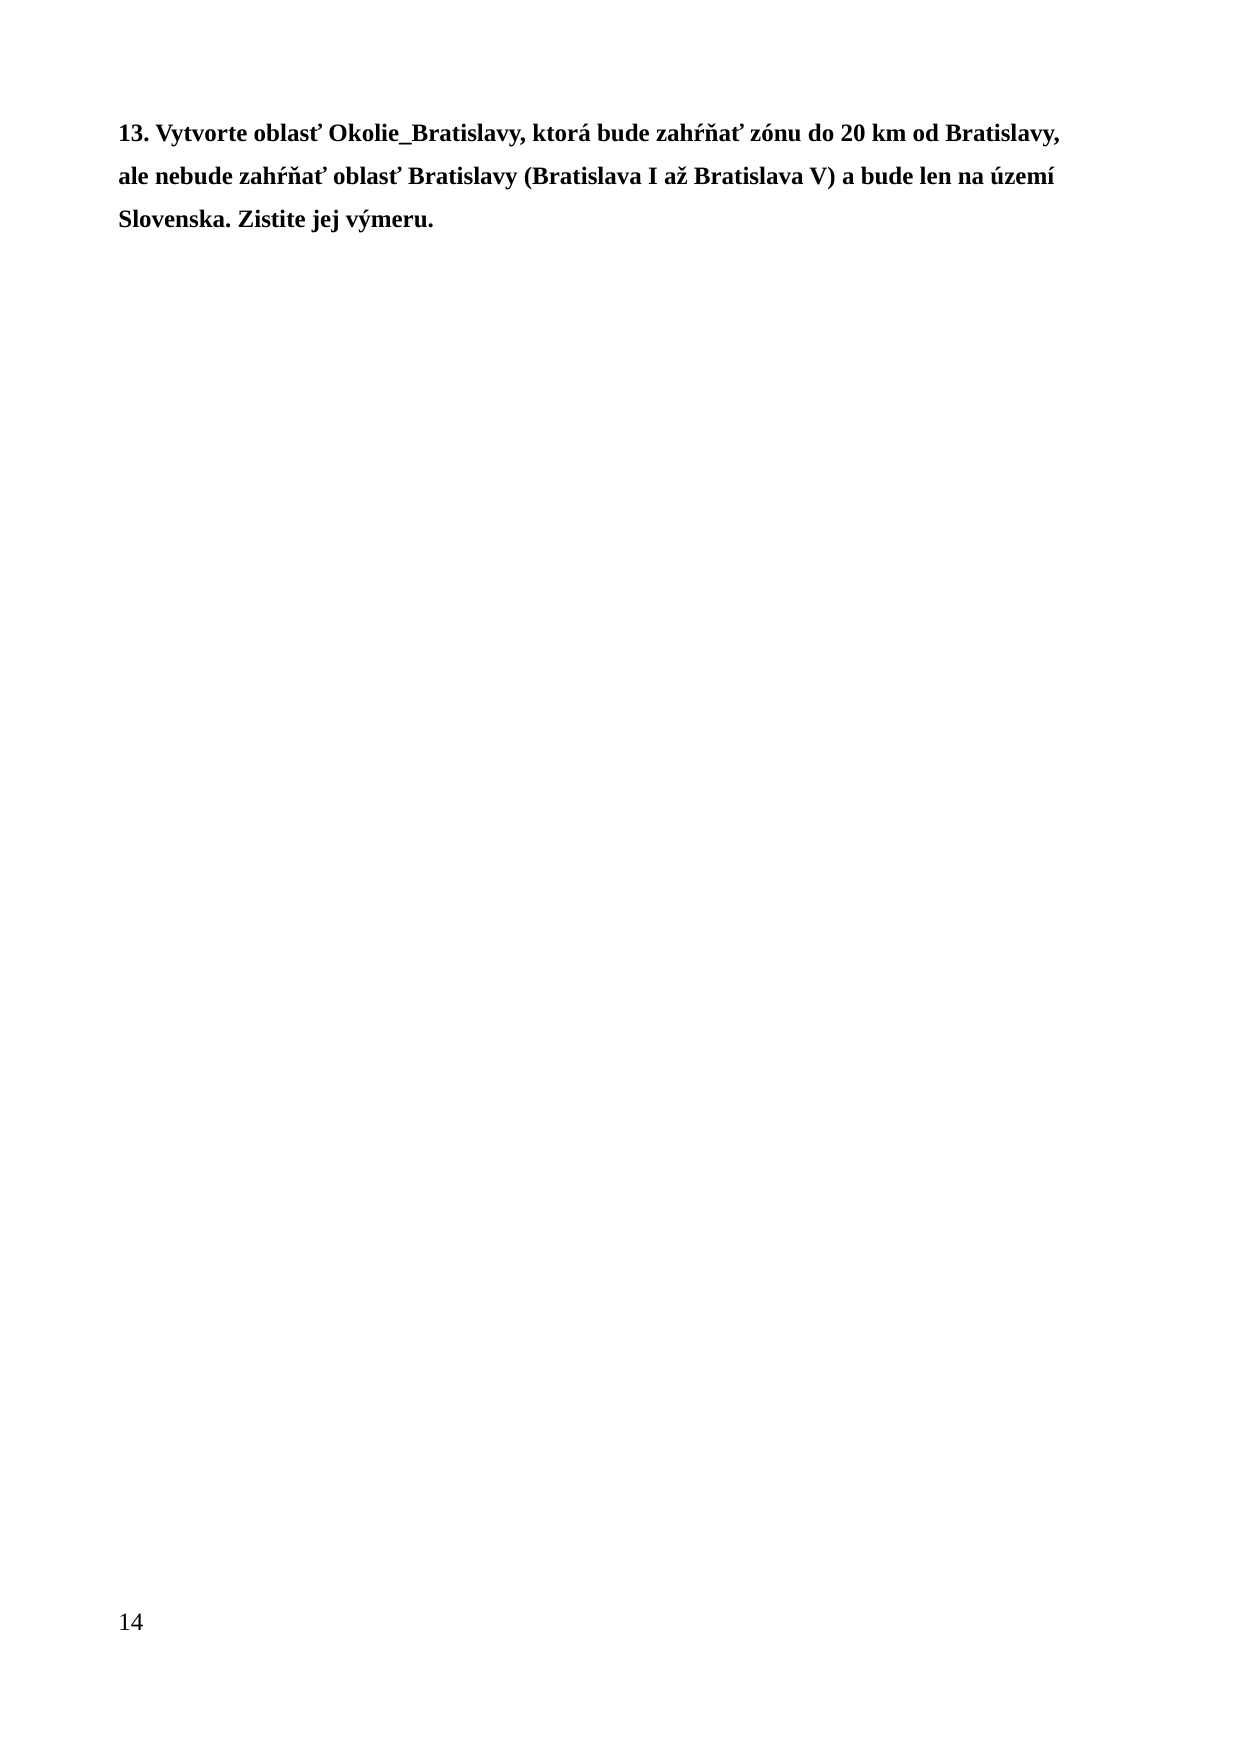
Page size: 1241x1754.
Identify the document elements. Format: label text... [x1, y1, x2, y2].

text 13. Vytvorte oblasť Okolie_Bratislavy, ktorá bude zahŕňať zónu do 20 km od Bratislavy, [118, 118, 1122, 147]
text Slovenska. Zistite jej výmeru. [118, 204, 1122, 233]
text ale nebude zahŕňať oblasť Bratislavy (Bratislava I až Bratislava V) a bude len na území [118, 161, 1122, 190]
